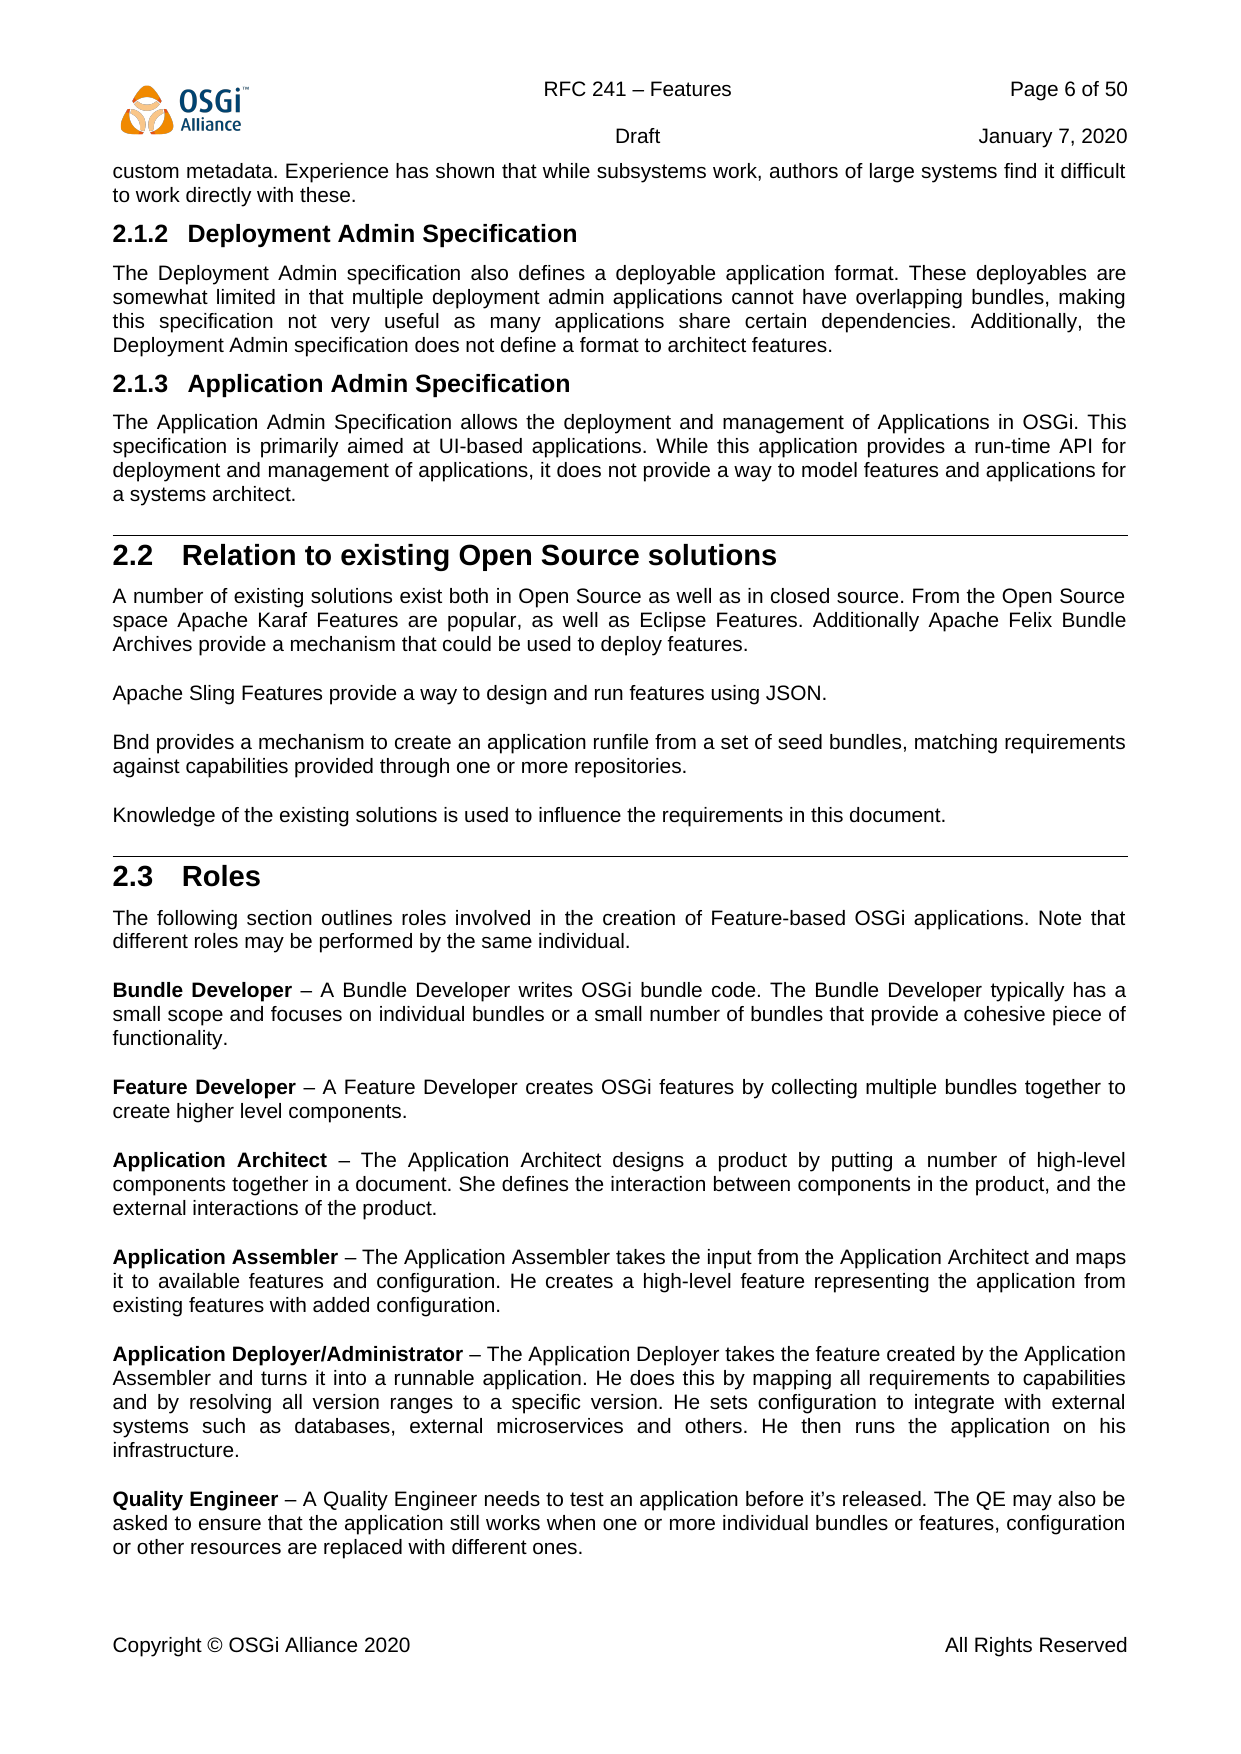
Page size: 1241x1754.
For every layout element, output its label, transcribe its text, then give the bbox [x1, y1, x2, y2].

text Bundle Developer – A Bundle Developer writes OSGi bundle code. The Bundle Developer typically has a small scope and focuses on individual bundles or a small number of bundles that provide a cohesive piece of functionality. [112, 978, 1128, 1050]
text The following section outlines roles involved in the creation of Feature-based OSGi applications. Note that different roles may be performed by the same individual. [112, 905, 1128, 953]
subtitle Application Admin Specification [112, 369, 1128, 398]
text Knowledge of the existing solutions is used to influence the requirements in this document. [112, 803, 1128, 827]
text The Deployment Admin specification also defines a deployable application format. These deployables are somewhat limited in that multiple deployment admin applications cannot have overlapping bundles, making this specification not very useful as many applications share certain dependencies. Additionally, the Deployment Admin specification does not define a format to architect features. [112, 261, 1128, 356]
subtitle Roles [112, 857, 1128, 893]
text Quality Engineer – A Quality Engineer needs to test an application before it’s released. The QE may also be asked to ensure that the application still works when one or more individual bundles or features, configuration or other resources are replaced with different ones. [112, 1487, 1128, 1558]
subtitle Deployment Admin Specification [112, 219, 1128, 248]
text Application Deployer/Administrator – The Application Deployer takes the feature created by the Application Assembler and turns it into a runnable application. He does this by mapping all requirements to capabilities and by resolving all version ranges to a specific version. He sets configuration to integrate with external systems such as databases, external microservices and others. He then runs the application on his infrastructure. [112, 1342, 1128, 1462]
text Bnd provides a mechanism to create an application runfile from a set of seed bundles, matching requirements against capabilities provided through one or more repositories. [112, 730, 1128, 778]
text Feature Developer – A Feature Developer creates OSGi features by collecting multiple bundles together to create higher level components. [112, 1075, 1128, 1123]
subtitle Relation to existing Open Source solutions [112, 536, 1128, 572]
text A number of existing solutions exist both in Open Source as well as in closed source. From the Open Source space Apache Karaf Features are popular, as well as Eclipse Features. Additionally Apache Felix Bundle Archives provide a mechanism that could be used to deploy features. [112, 584, 1128, 656]
text Application Assembler – The Application Assembler takes the input from the Application Architect and maps it to available features and configuration. He creates a high-level feature representing the application from existing features with added configuration. [112, 1245, 1128, 1317]
text Application Architect – The Application Architect designs a product by putting a number of high-level components together in a document. She defines the interaction between components in the product, and the external interactions of the product. [112, 1148, 1128, 1220]
text custom metadata. Experience has shown that while subsystems work, authors of large systems find it difficult to work directly with these. [112, 159, 1128, 207]
text Apache Sling Features provide a way to design and run features using JSON. [112, 681, 1128, 705]
picture [113, 78, 257, 142]
text The Application Admin Specification allows the deployment and management of Applications in OSGi. This specification is primarily aimed at UI-based applications. While this application provides a run-time API for deployment and management of applications, it does not provide a way to model features and applications for a systems architect. [112, 410, 1128, 506]
